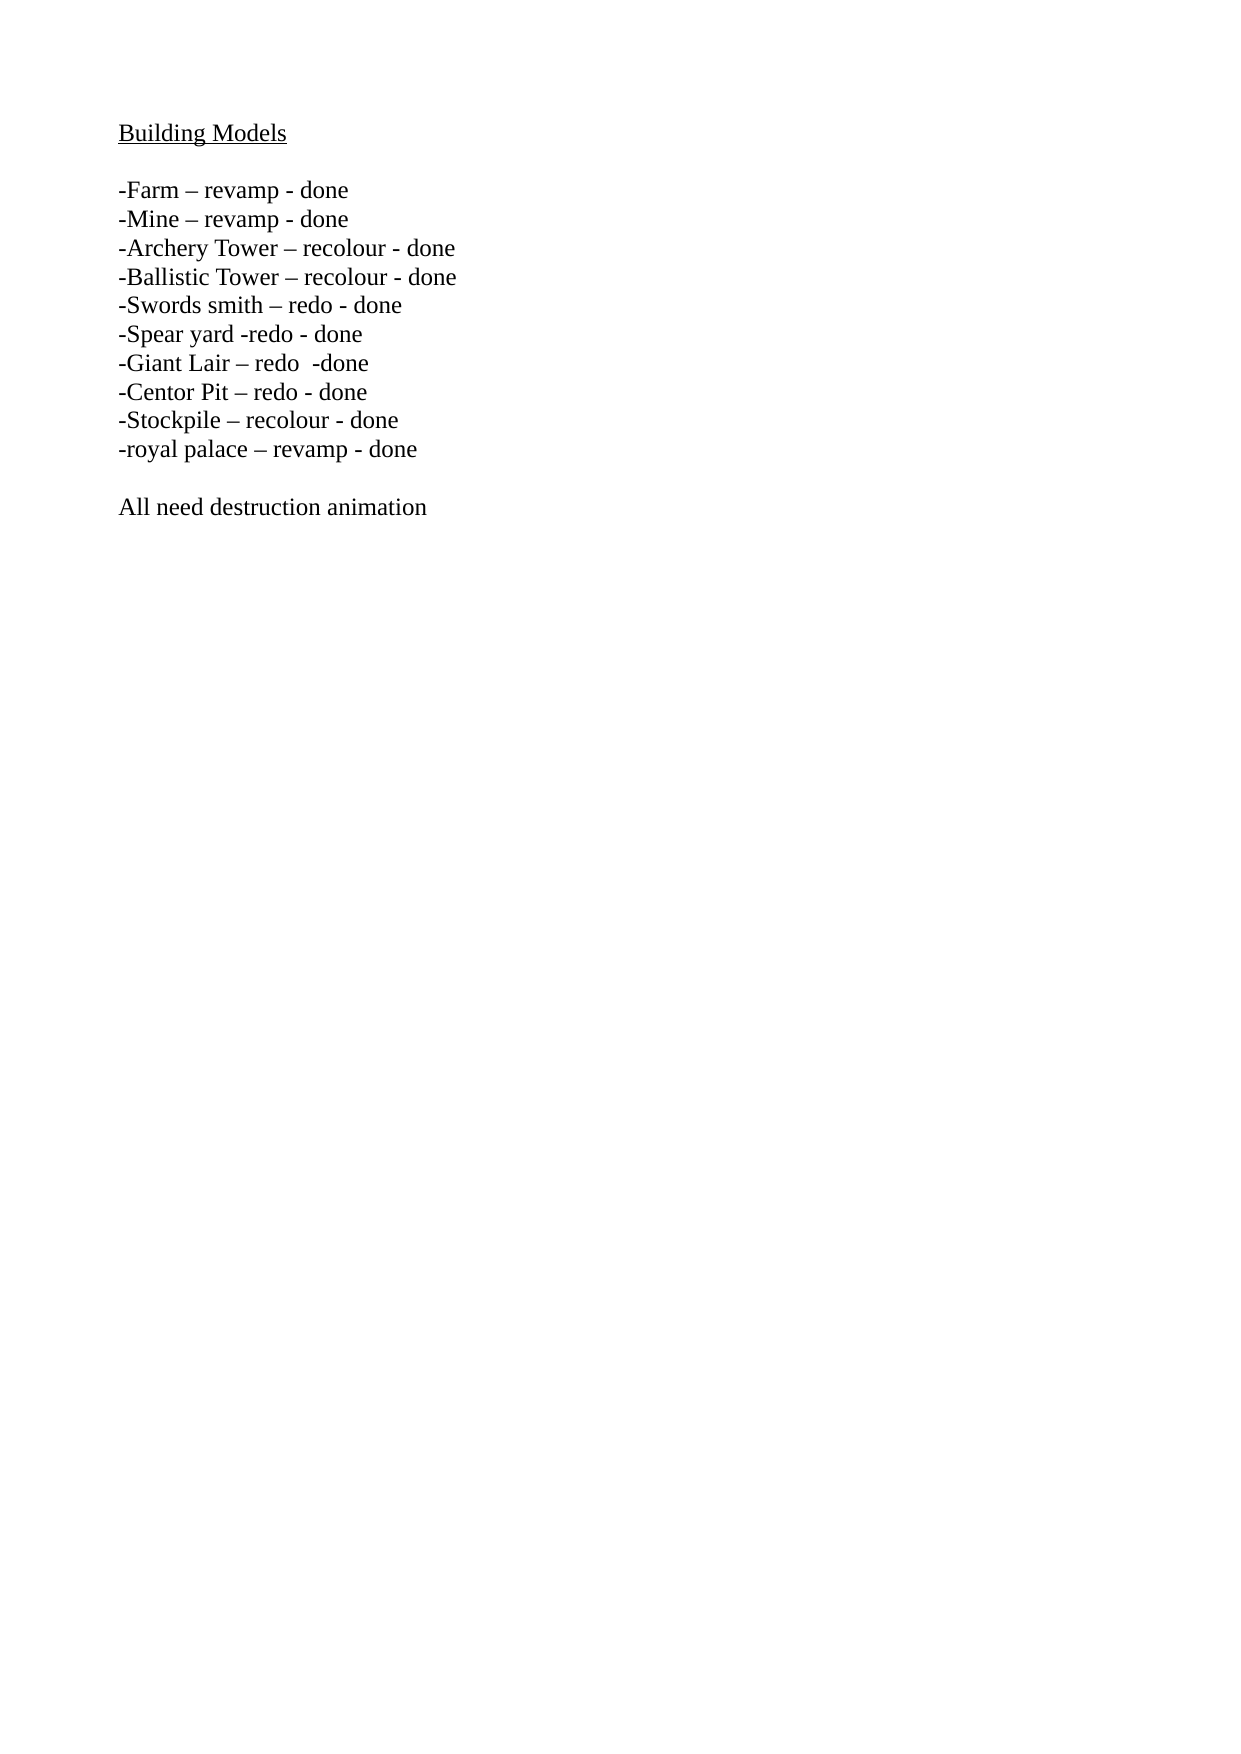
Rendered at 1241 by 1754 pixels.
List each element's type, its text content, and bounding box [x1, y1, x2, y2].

text -Farm – revamp - done [118, 176, 1122, 204]
text All need destruction animation [118, 492, 1122, 521]
text -Swords smith – redo - done [118, 291, 1122, 319]
text -Mine – revamp - done [118, 204, 1122, 233]
text -royal palace – revamp - done [118, 434, 1122, 463]
text -Spear yard -redo - done [118, 319, 1122, 348]
text -Archery Tower – recolour - done [118, 233, 1122, 262]
text -Centor Pit – redo - done [118, 377, 1122, 406]
text -Stockpile – recolour - done [118, 406, 1122, 434]
text -Giant Lair – redo -done [118, 348, 1122, 377]
text -Ballistic Tower – recolour - done [118, 262, 1122, 291]
text Building Models [118, 118, 1122, 147]
